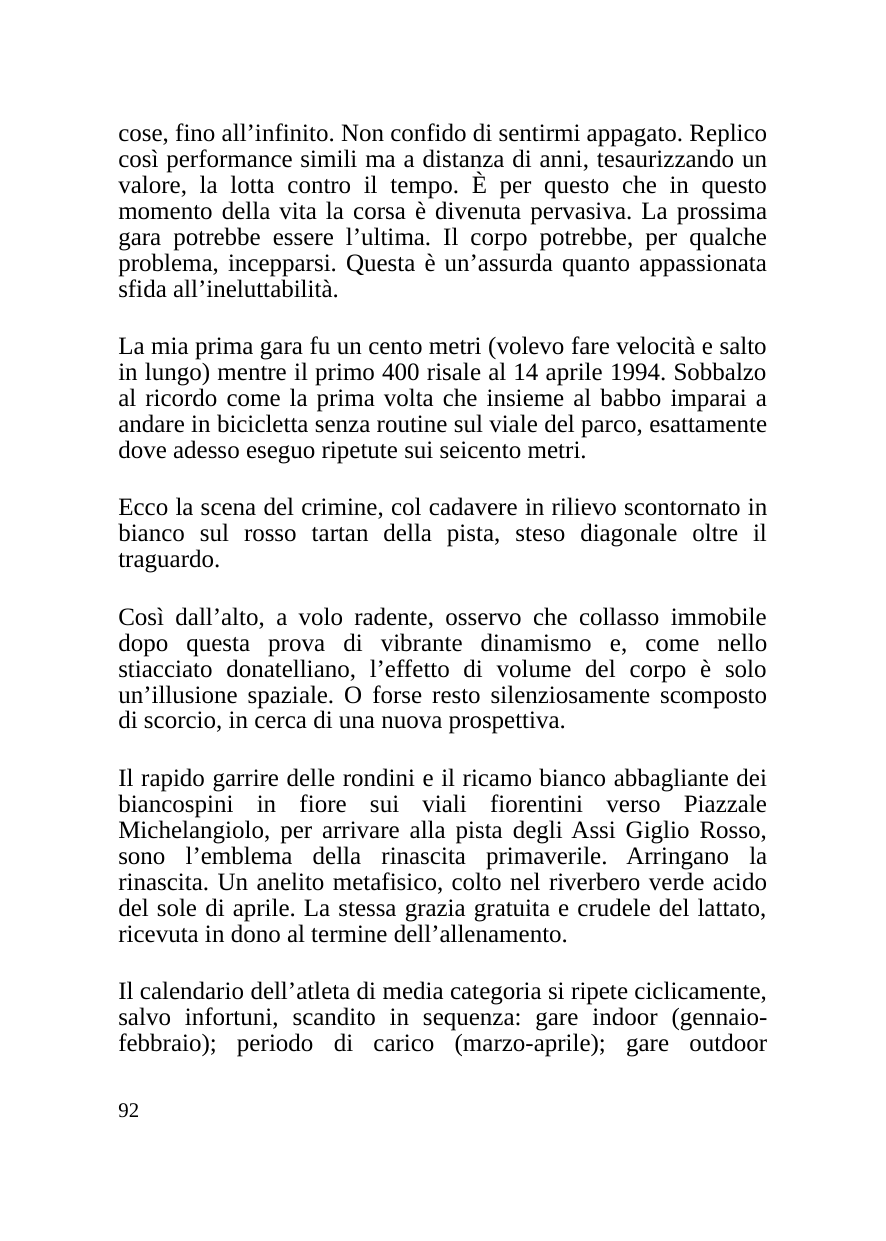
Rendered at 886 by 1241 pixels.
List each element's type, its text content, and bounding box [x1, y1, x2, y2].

text La mia prima gara fu un cento metri (volevo fare velocità e salto in lungo) mentre il primo 400 risale al 14 aprile 1994. Sobbalzo al ricordo come la prima volta che insieme al babbo imparai a andare in bicicletta senza routine sul viale del parco, esattamente dove adesso eseguo ripetute sui seicento metri. [118, 331, 768, 464]
text Il rapido garrire delle rondini e il ricamo bianco abbagliante dei biancospini in fiore sui viali fiorentini verso Piazzale Michelangiolo, per arrivare alla pista degli Assi Giglio Rosso, sono l’emblema della rinascita primaverile. Arringano la rinascita. Un anelito metafisico, colto nel riverbero verde acido del sole di aprile. La stessa grazia gratuita e crudele del lattato, ricevuta in dono al termine dell’allenamento. [118, 763, 768, 947]
text Ecco la scena del crimine, col cadavere in rilievo scontornato in bianco sul rosso tartan della pista, steso diagonale oltre il traguardo. [118, 492, 768, 573]
text cose, fino all’infinito. Non confido di sentirmi appagato. Replico così performance simili ma a distanza di anni, tesaurizzando un valore, la lotta contro il tempo. È per questo che in questo momento della vita la corsa è divenuta pervasiva. La prossima gara potrebbe essere l’ultima. Il corpo potrebbe, per qualche problema, incepparsi. Questa è un’assurda quanto appassionata sfida all’ineluttabilità. [118, 118, 768, 302]
text Il calendario dell’atleta di media categoria si ripete ciclicamente, salvo infortuni, scandito in sequenza: gare indoor (gennaio-febbraio); periodo di carico (marzo-aprile); gare outdoor [118, 976, 768, 1057]
text Così dall’alto, a volo radente, osservo che collasso immobile dopo questa prova di vibrante dinamismo e, come nello stiacciato donatelliano, l’effetto di volume del corpo è solo un’illusione spaziale. O forse resto silenziosamente scomposto di scorcio, in cerca di una nuova prospettiva. [118, 602, 768, 734]
